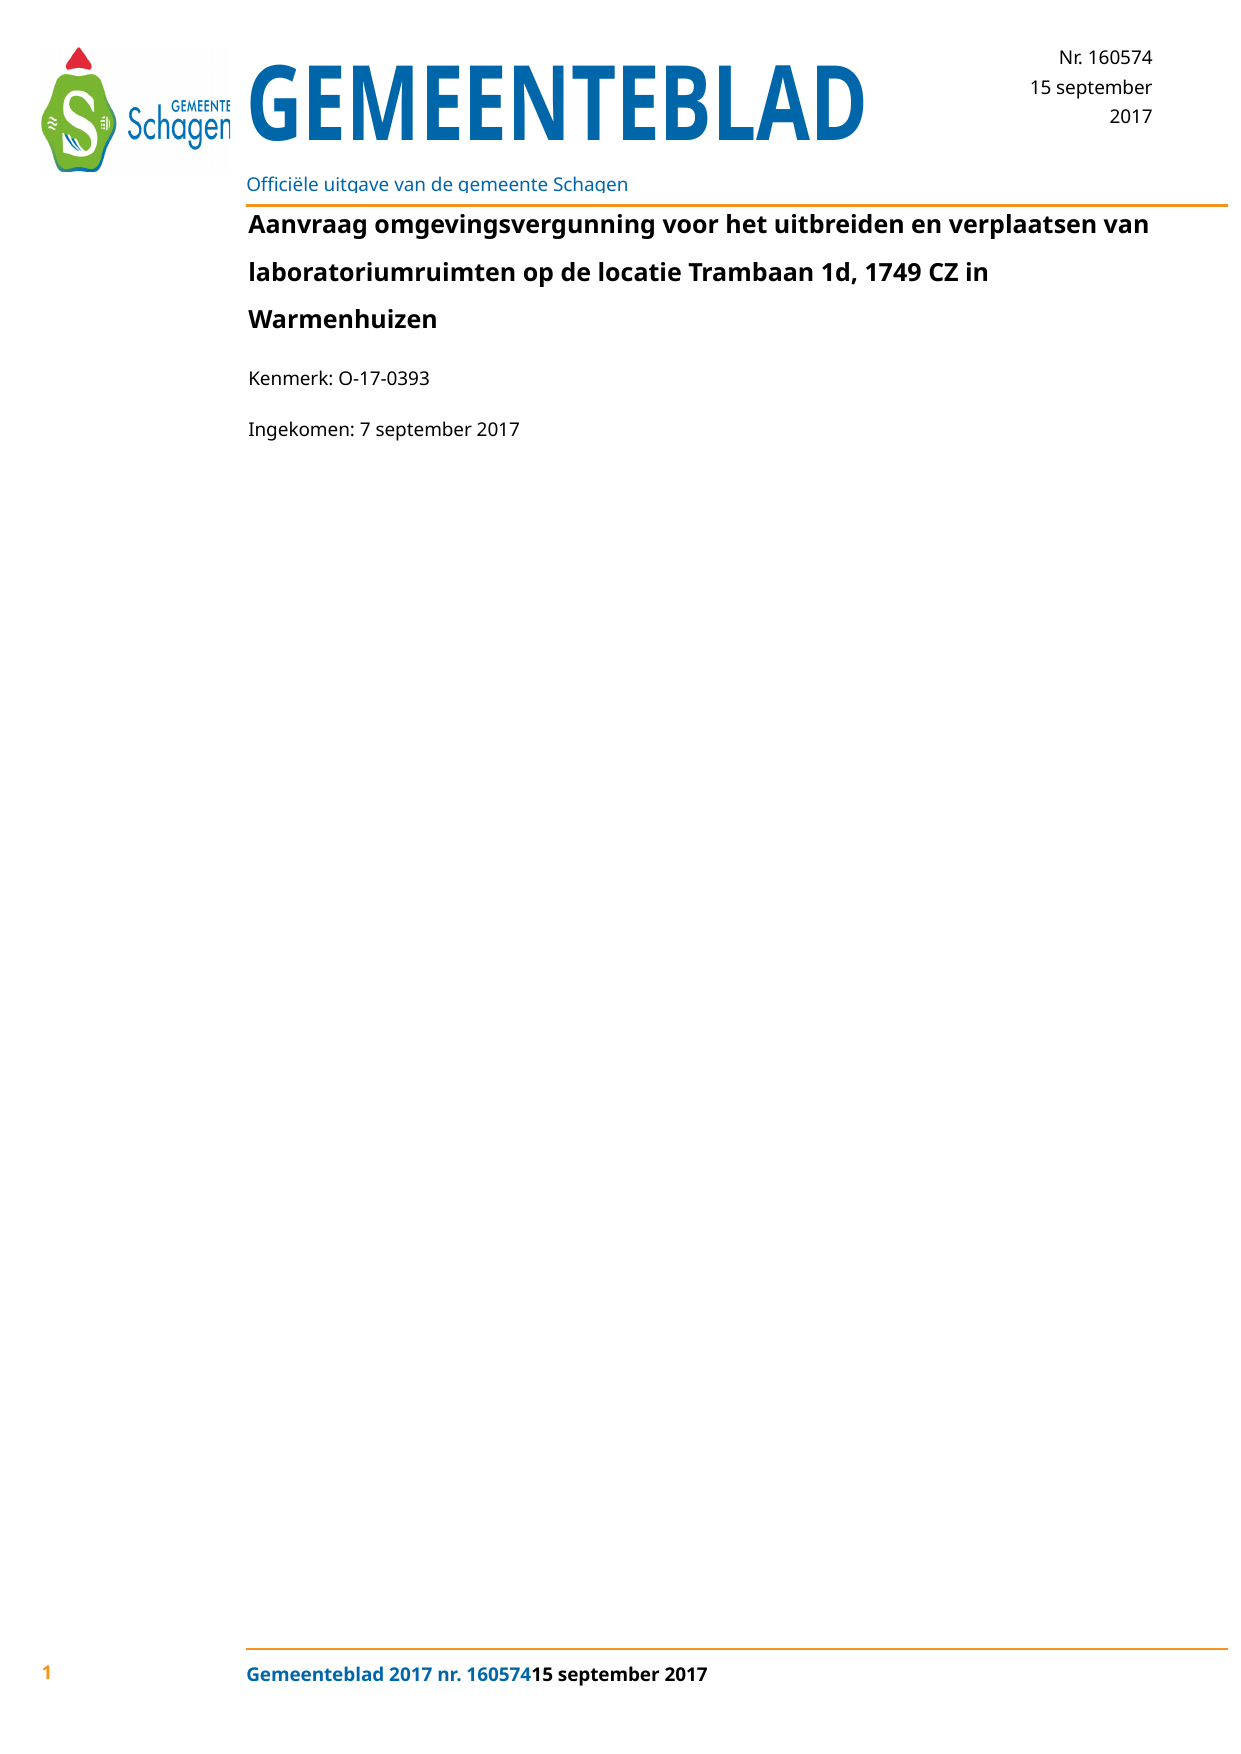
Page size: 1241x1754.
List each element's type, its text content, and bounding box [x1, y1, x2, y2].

text Kenmerk: O-17-0393 [248, 366, 1152, 391]
picture [41, 47, 231, 172]
text Aanvraag omgevingsvergunning voor het uitbreiden en verplaatsen van laboratoriumruimten op de locatie Trambaan 1d, 1749 CZ in Warmenhuizen [248, 207, 1152, 336]
text Ingekomen: 7 september 2017 [248, 416, 1152, 442]
